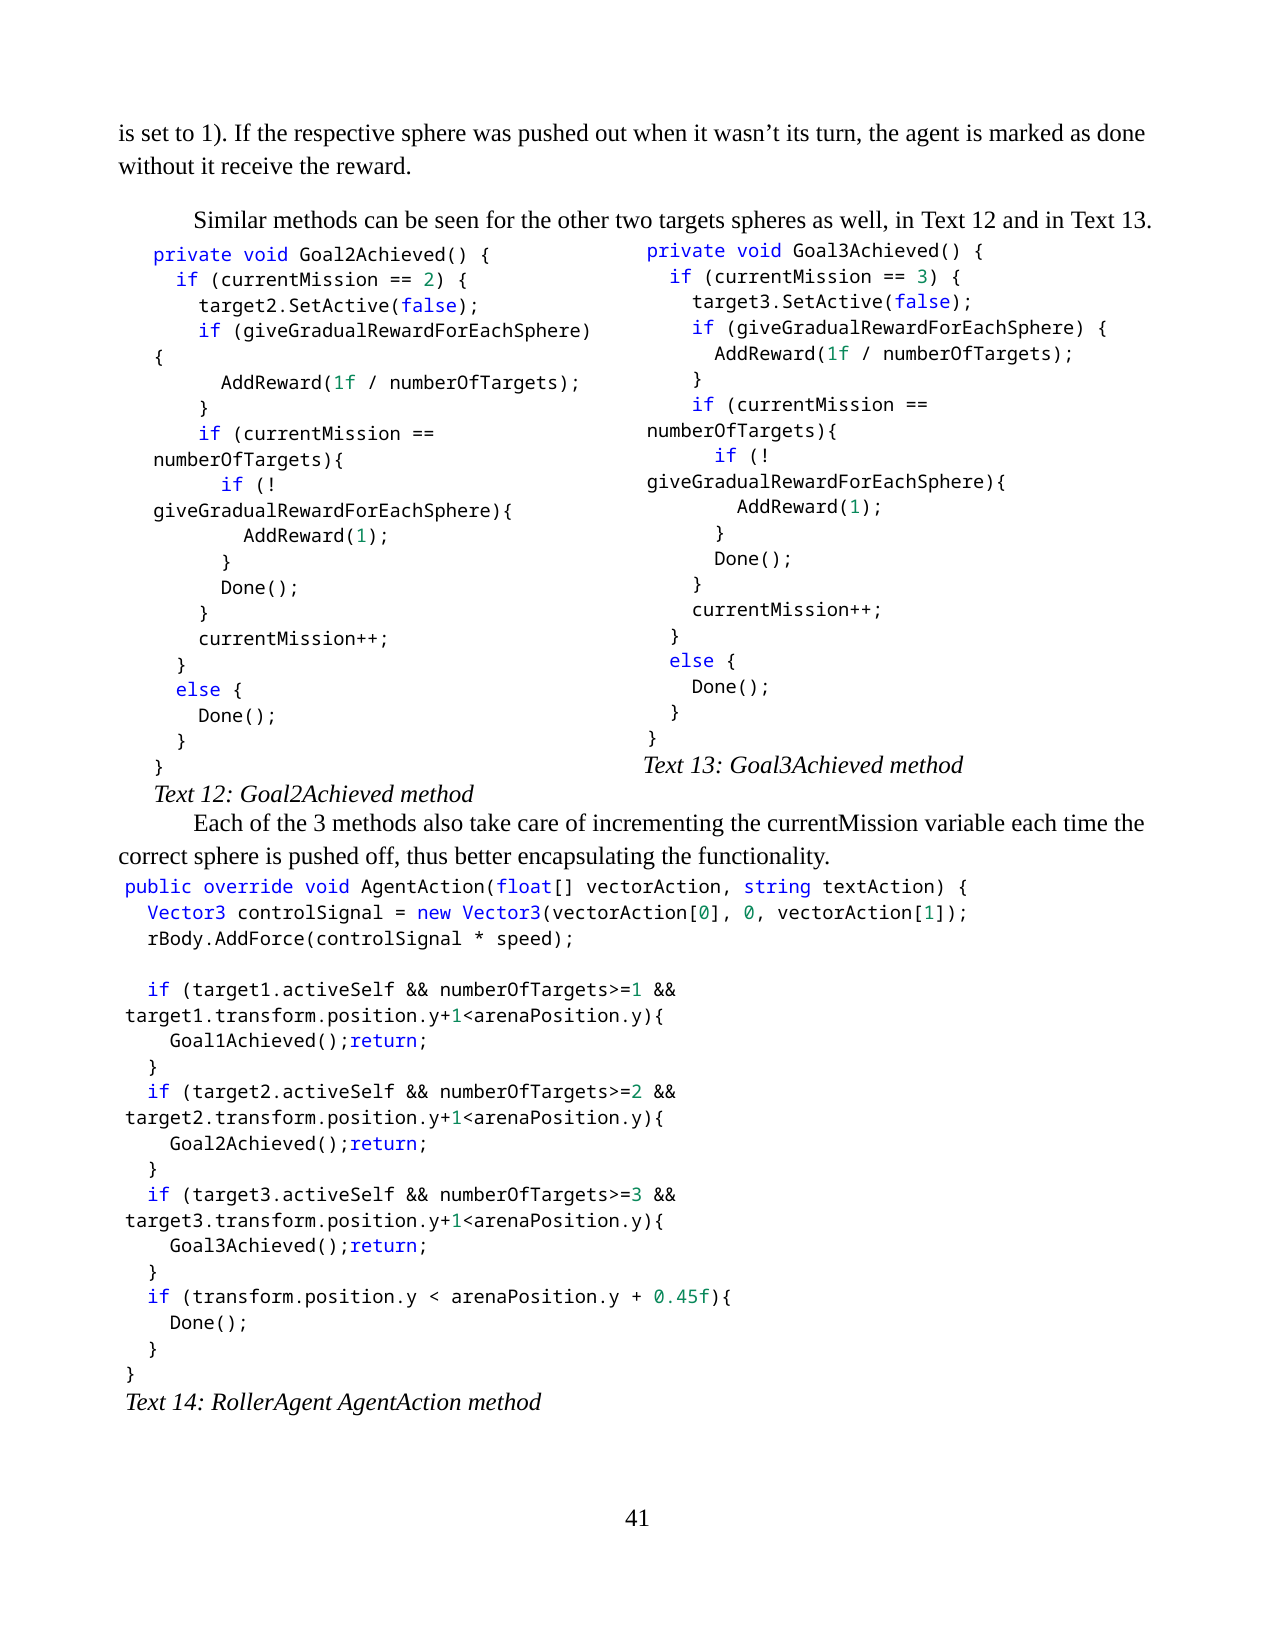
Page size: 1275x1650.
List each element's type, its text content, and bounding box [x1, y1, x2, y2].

text [153, 235, 605, 247]
text Similar methods can be seen for the other two targets spheres as well, in Text 12 and in Text 13. [118, 205, 1157, 233]
text Text 13: Goal3Achieved method [643, 250, 1113, 779]
text Text 12: Goal2Achieved method [153, 247, 605, 808]
text Each of the 3 methods also take care of incrementing the currentMission variable each time the correct sphere is pushed off, thus better encapsulating the functionality. [118, 238, 1157, 870]
text Text 14: RollerAgent AgentAction method [125, 886, 1153, 1415]
text is set to 1). If the respective sphere was pushed out when it wasn’t its turn, the agent is marked as done without it receive the reward. [118, 118, 1157, 180]
text [125, 874, 1153, 886]
